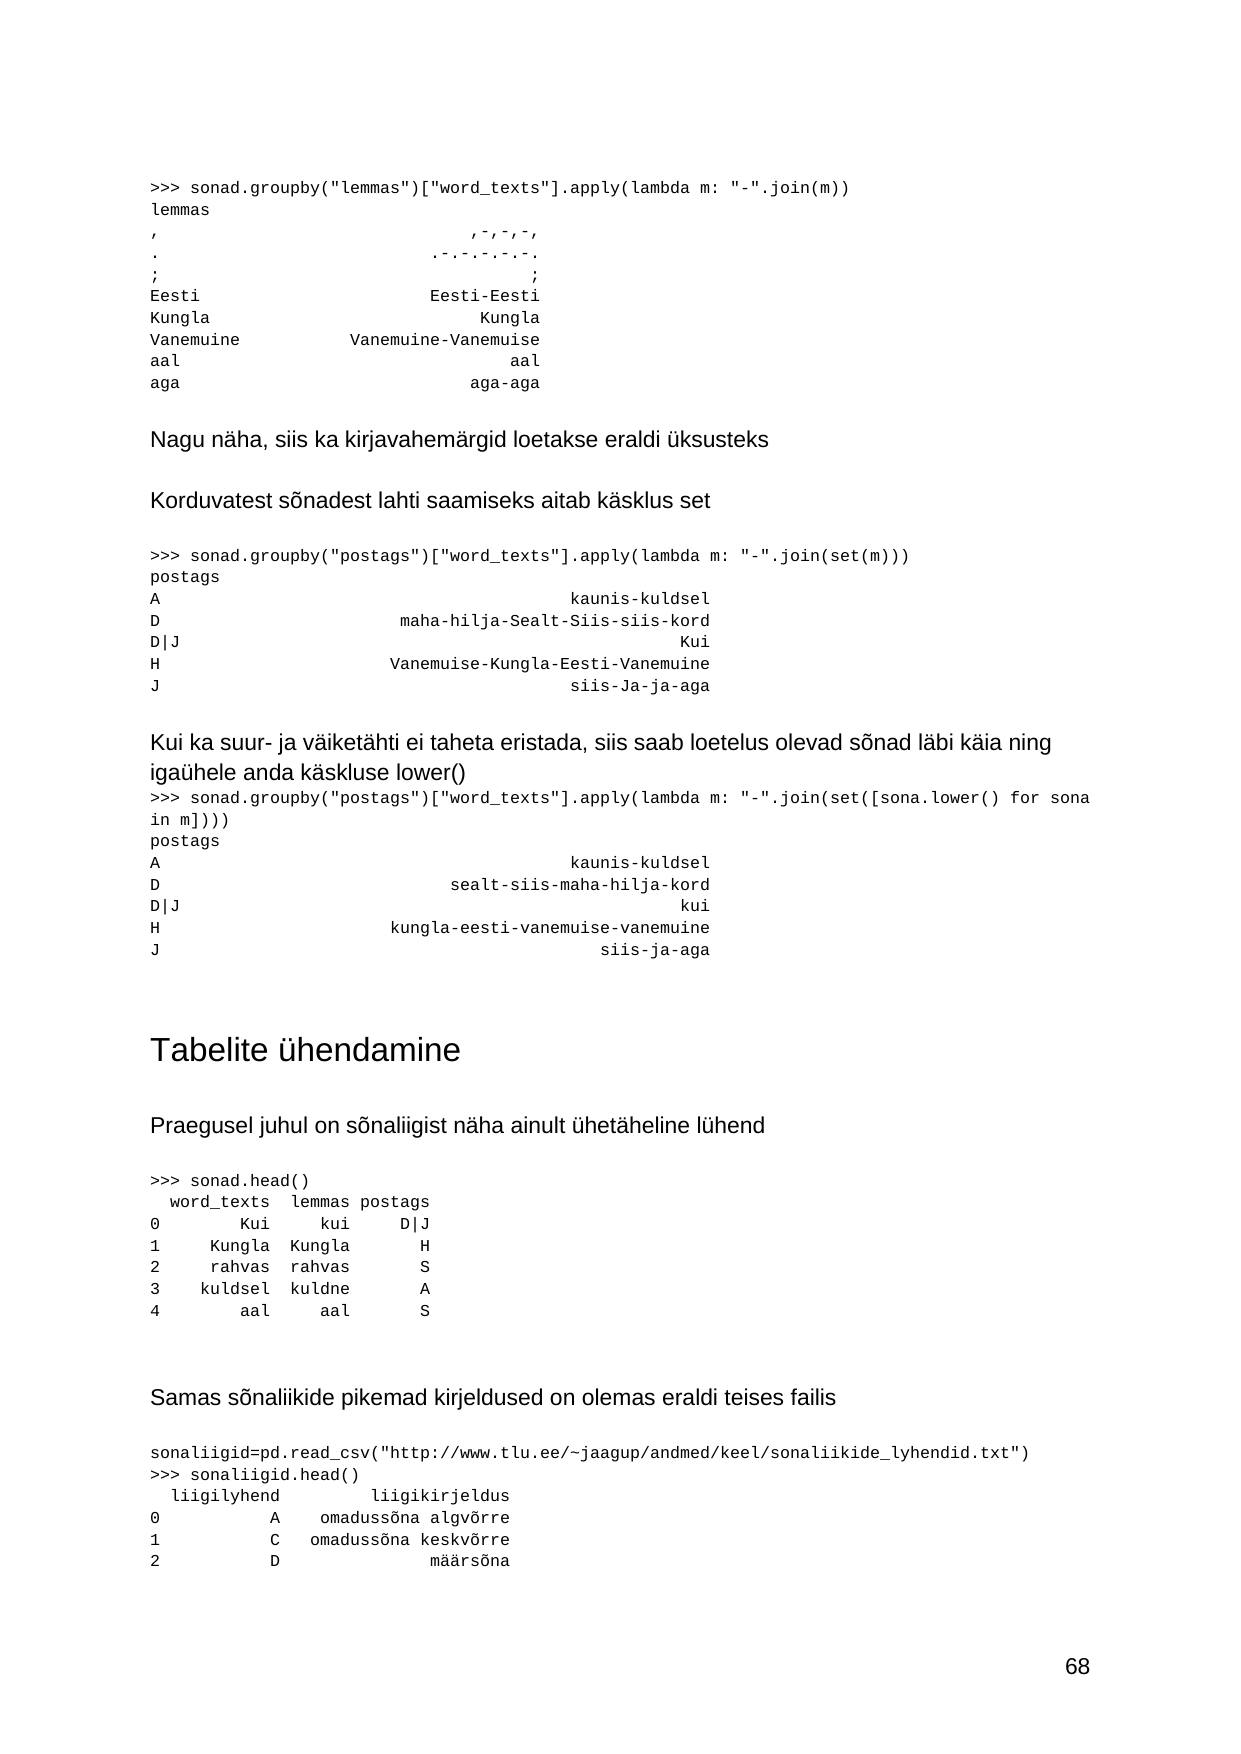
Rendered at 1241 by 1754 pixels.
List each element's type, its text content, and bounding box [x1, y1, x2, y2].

text J siis-Ja-ja-aga [150, 677, 1090, 696]
text 1 Kungla Kungla H [150, 1237, 1090, 1256]
text D|J Kui [150, 634, 1090, 653]
text Kui ka suur- ja väiketähti ei taheta eristada, siis saab loetelus olevad sõnad läbi käia ning igaühele anda käskluse lower() [150, 729, 1090, 786]
text D sealt-siis-maha-hilja-kord [150, 876, 1090, 895]
text aga aga-aga [150, 374, 1090, 393]
text >>> sonad.head() [150, 1172, 1090, 1191]
subtitle Tabelite ühendamine [150, 1031, 1090, 1069]
text A kaunis-kuldsel [150, 591, 1090, 609]
text . .-.-.-.-.-. [150, 244, 1090, 263]
text 2 rahvas rahvas S [150, 1259, 1090, 1278]
text D|J kui [150, 898, 1090, 917]
text Vanemuine Vanemuine-Vanemuise [150, 331, 1090, 350]
text postags [150, 833, 1090, 852]
text liigilyhend liigikirjeldus [150, 1488, 1090, 1507]
text Kungla Kungla [150, 309, 1090, 328]
text Nagu näha, siis ka kirjavahemärgid loetakse eraldi üksusteks [150, 426, 1090, 453]
text 0 A omadussõna algvõrre [150, 1509, 1090, 1528]
text D maha-hilja-Sealt-Siis-siis-kord [150, 612, 1090, 631]
text 2 D määrsõna [150, 1553, 1090, 1572]
text 4 aal aal S [150, 1302, 1090, 1321]
text postags [150, 569, 1090, 588]
text lemmas [150, 201, 1090, 220]
text Eesti Eesti-Eesti [150, 288, 1090, 307]
text J siis-ja-aga [150, 941, 1090, 960]
text H kungla-eesti-vanemuise-vanemuine [150, 919, 1090, 938]
text Praegusel juhul on sõnaliigist näha ainult ühetäheline lühend [150, 1112, 1090, 1138]
text >>> sonad.groupby("postags")["word_texts"].apply(lambda m: "-".join(set([sona.lower() for sona in m]))) [150, 789, 1090, 830]
text , ,-,-,-, [150, 223, 1090, 242]
text Samas sõnaliikide pikemad kirjeldused on olemas eraldi teises failis [150, 1384, 1090, 1411]
text H Vanemuise-Kungla-Eesti-Vanemuine [150, 656, 1090, 674]
text >>> sonad.groupby("postags")["word_texts"].apply(lambda m: "-".join(set(m))) [150, 547, 1090, 566]
text 3 kuldsel kuldne A [150, 1280, 1090, 1299]
text Korduvatest sõnadest lahti saamiseks aitab käsklus set [150, 487, 1090, 513]
text >>> sonaliigid.head() [150, 1466, 1090, 1485]
text 0 Kui kui D|J [150, 1215, 1090, 1234]
text sonaliigid=pd.read_csv("http://www.tlu.ee/~jaagup/andmed/keel/sonaliikide_lyhendid.txt") [150, 1444, 1090, 1463]
text aal aal [150, 353, 1090, 372]
text A kaunis-kuldsel [150, 854, 1090, 873]
text >>> sonad.groupby("lemmas")["word_texts"].apply(lambda m: "-".join(m)) [150, 179, 1090, 198]
text word_texts lemmas postags [150, 1194, 1090, 1213]
text ; ; [150, 266, 1090, 285]
text 1 C omadussõna keskvõrre [150, 1531, 1090, 1550]
